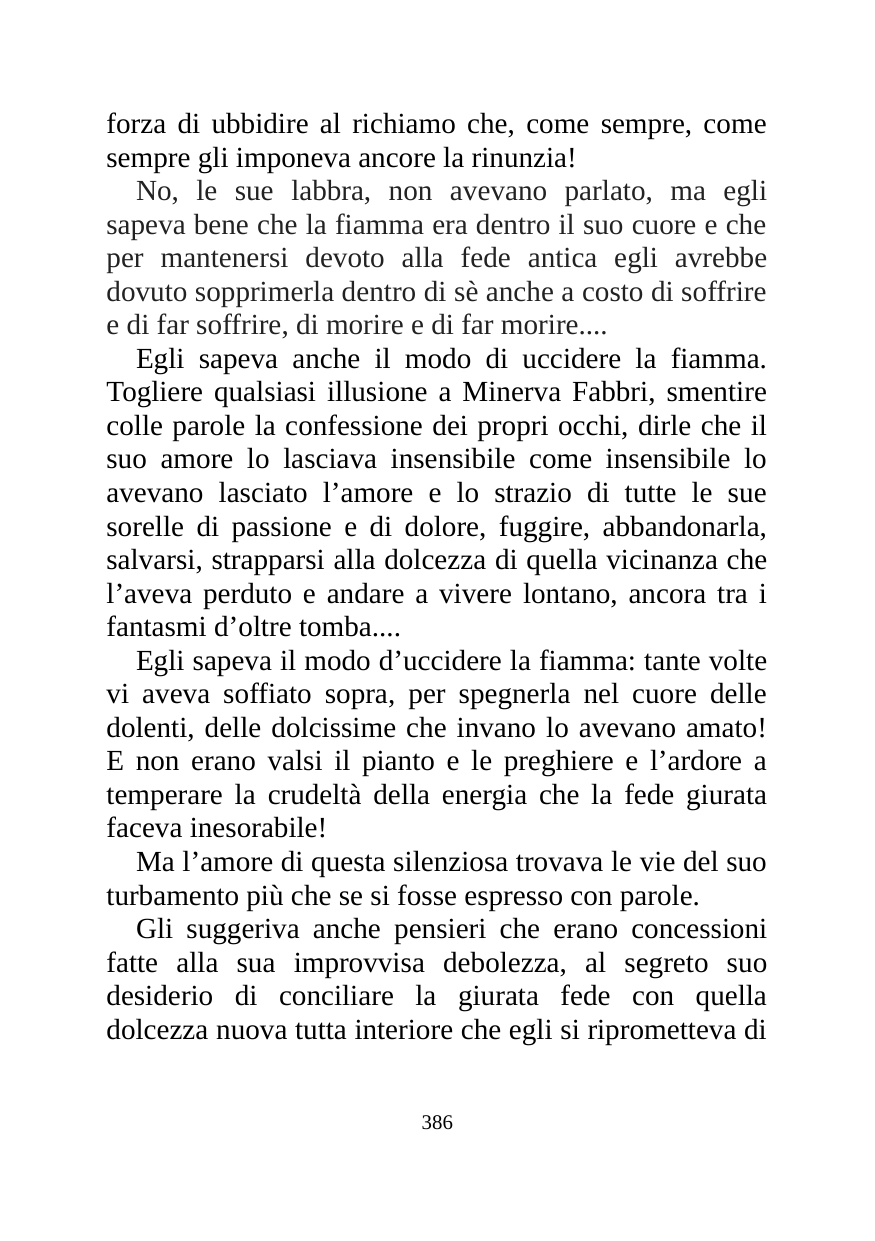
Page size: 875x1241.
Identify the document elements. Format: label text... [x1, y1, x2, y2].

text forza di ubbidire al richiamo che, come sempre, come sempre gli imponeva ancore la rinunzia! [106, 106, 768, 173]
text Gli suggeriva anche pensieri che erano concessioni fatte alla sua improvvisa debolezza, al segreto suo desiderio di conciliare la giurata fede con quella dolcezza nuova tutta interiore che egli si riprometteva di [106, 911, 768, 1045]
text Egli sapeva il modo d’uccidere la fiamma: tante volte vi aveva soffiato sopra, per spegnerla nel cuore delle dolenti, delle dolcissime che invano lo avevano amato! E non erano valsi il pianto e le preghiere e l’ardore a temperare la crudeltà della energia che la fede giurata faceva inesorabile! [106, 643, 768, 844]
text No, le sue labbra, non avevano parlato, ma egli sapeva bene che la fiamma era dentro il suo cuore e che per mantenersi devoto alla fede antica egli avrebbe dovuto sopprimerla dentro di sè anche a costo di soffrire e di far soffrire, di morire e di far morire.... [106, 173, 768, 341]
text Ma l’amore di questa silenziosa trovava le vie del suo turbamento più che se si fosse espresso con parole. [106, 844, 768, 911]
text Egli sapeva anche il modo di uccidere la fiamma. Togliere qualsiasi illusione a Minerva Fabbri, smentire colle parole la confessione dei propri occhi, dirle che il suo amore lo lasciava insensibile come insensibile lo avevano lasciato l’amore e lo strazio di tutte le sue sorelle di passione e di dolore, fuggire, abbandonarla, salvarsi, strapparsi alla dolcezza di quella vicinanza che l’aveva perduto e andare a vivere lontano, ancora tra i fantasmi d’oltre tomba.... [106, 341, 768, 643]
